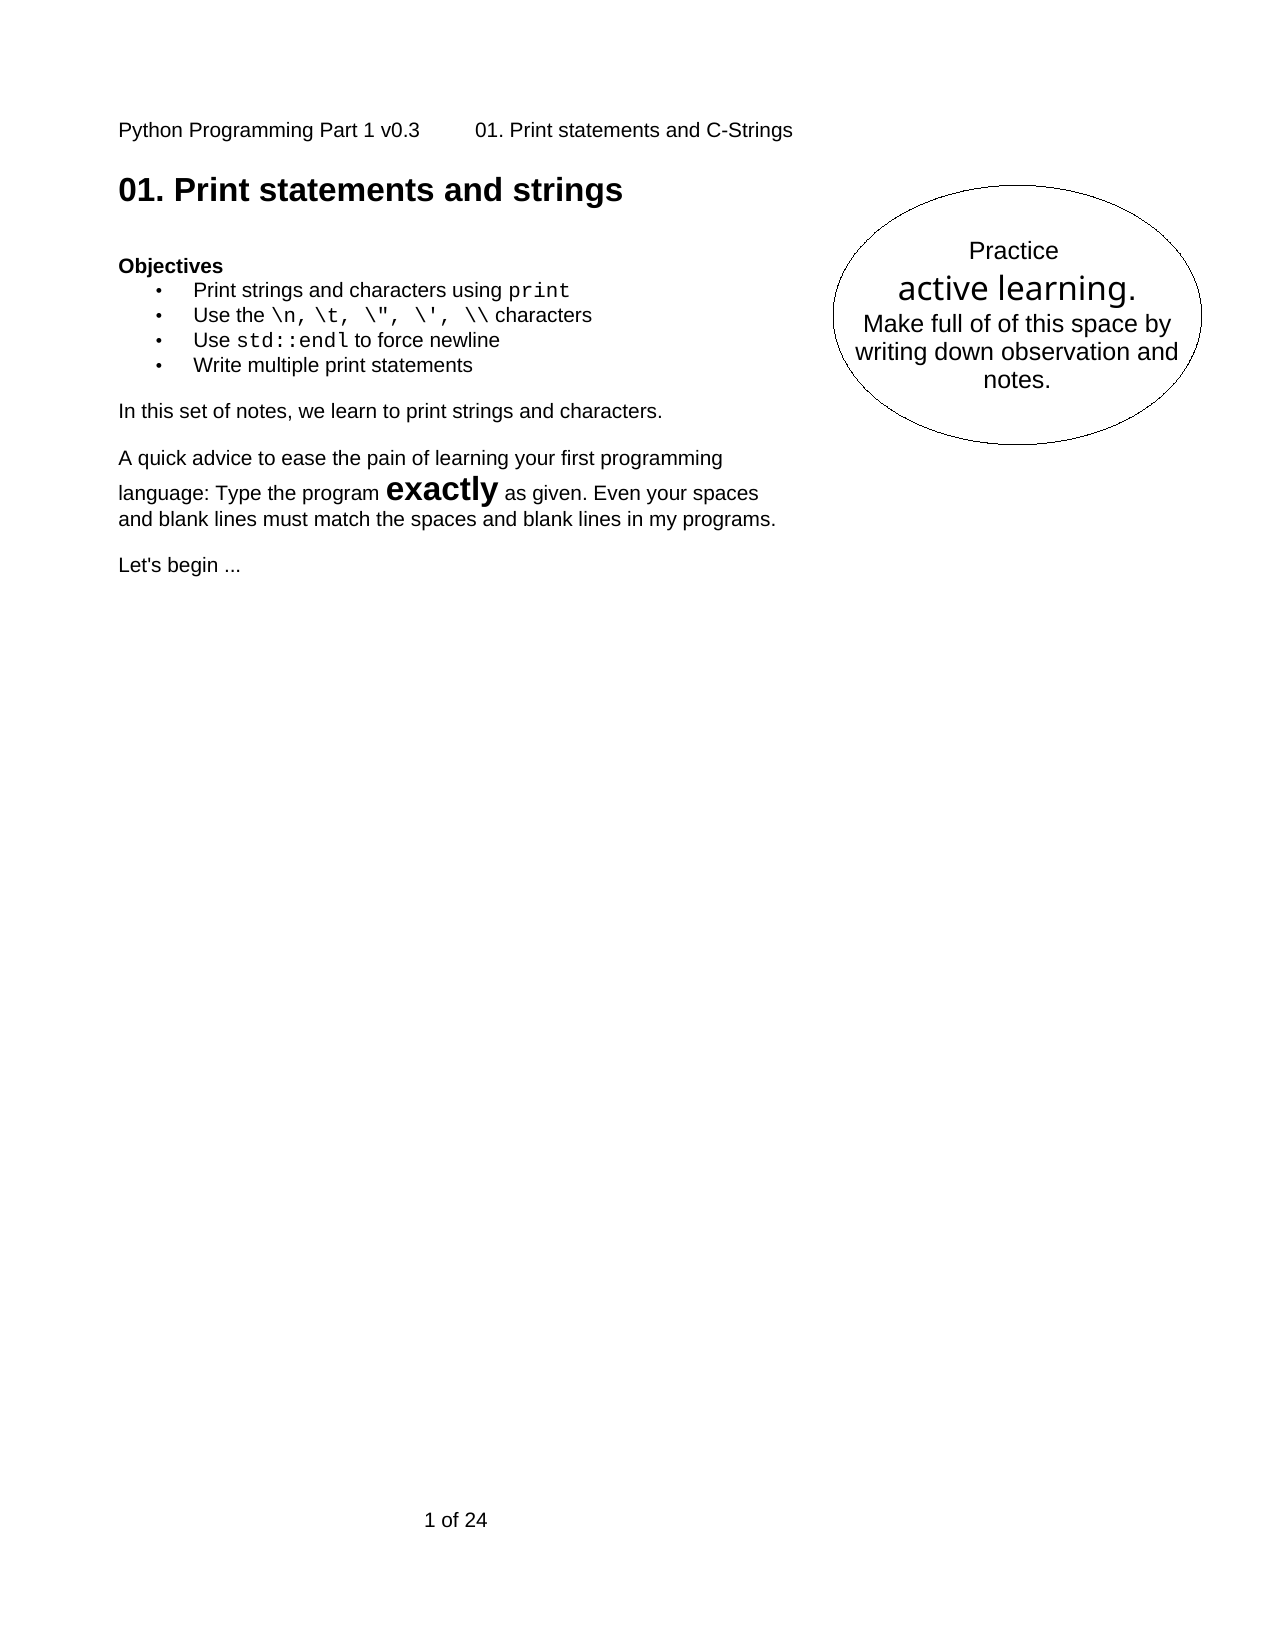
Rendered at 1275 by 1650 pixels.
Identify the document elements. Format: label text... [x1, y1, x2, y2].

text Let's begin ... [118, 553, 793, 577]
list Write multiple print statements [156, 354, 793, 377]
list Use std::endl to force newline [156, 328, 793, 354]
list Use the \n, \t, \", \', \\ characters [156, 303, 793, 328]
text Objectives [118, 255, 793, 278]
list Print strings and characters using print [156, 278, 793, 303]
text 01. Print statements and strings [118, 171, 793, 209]
text A quick advice to ease the pain of learning your first programming language: Type the program exactly as given. Even your spaces and blank lines must match the spaces and blank lines in my programs. [118, 447, 793, 530]
text In this set of notes, we learn to print strings and characters. [118, 400, 793, 423]
